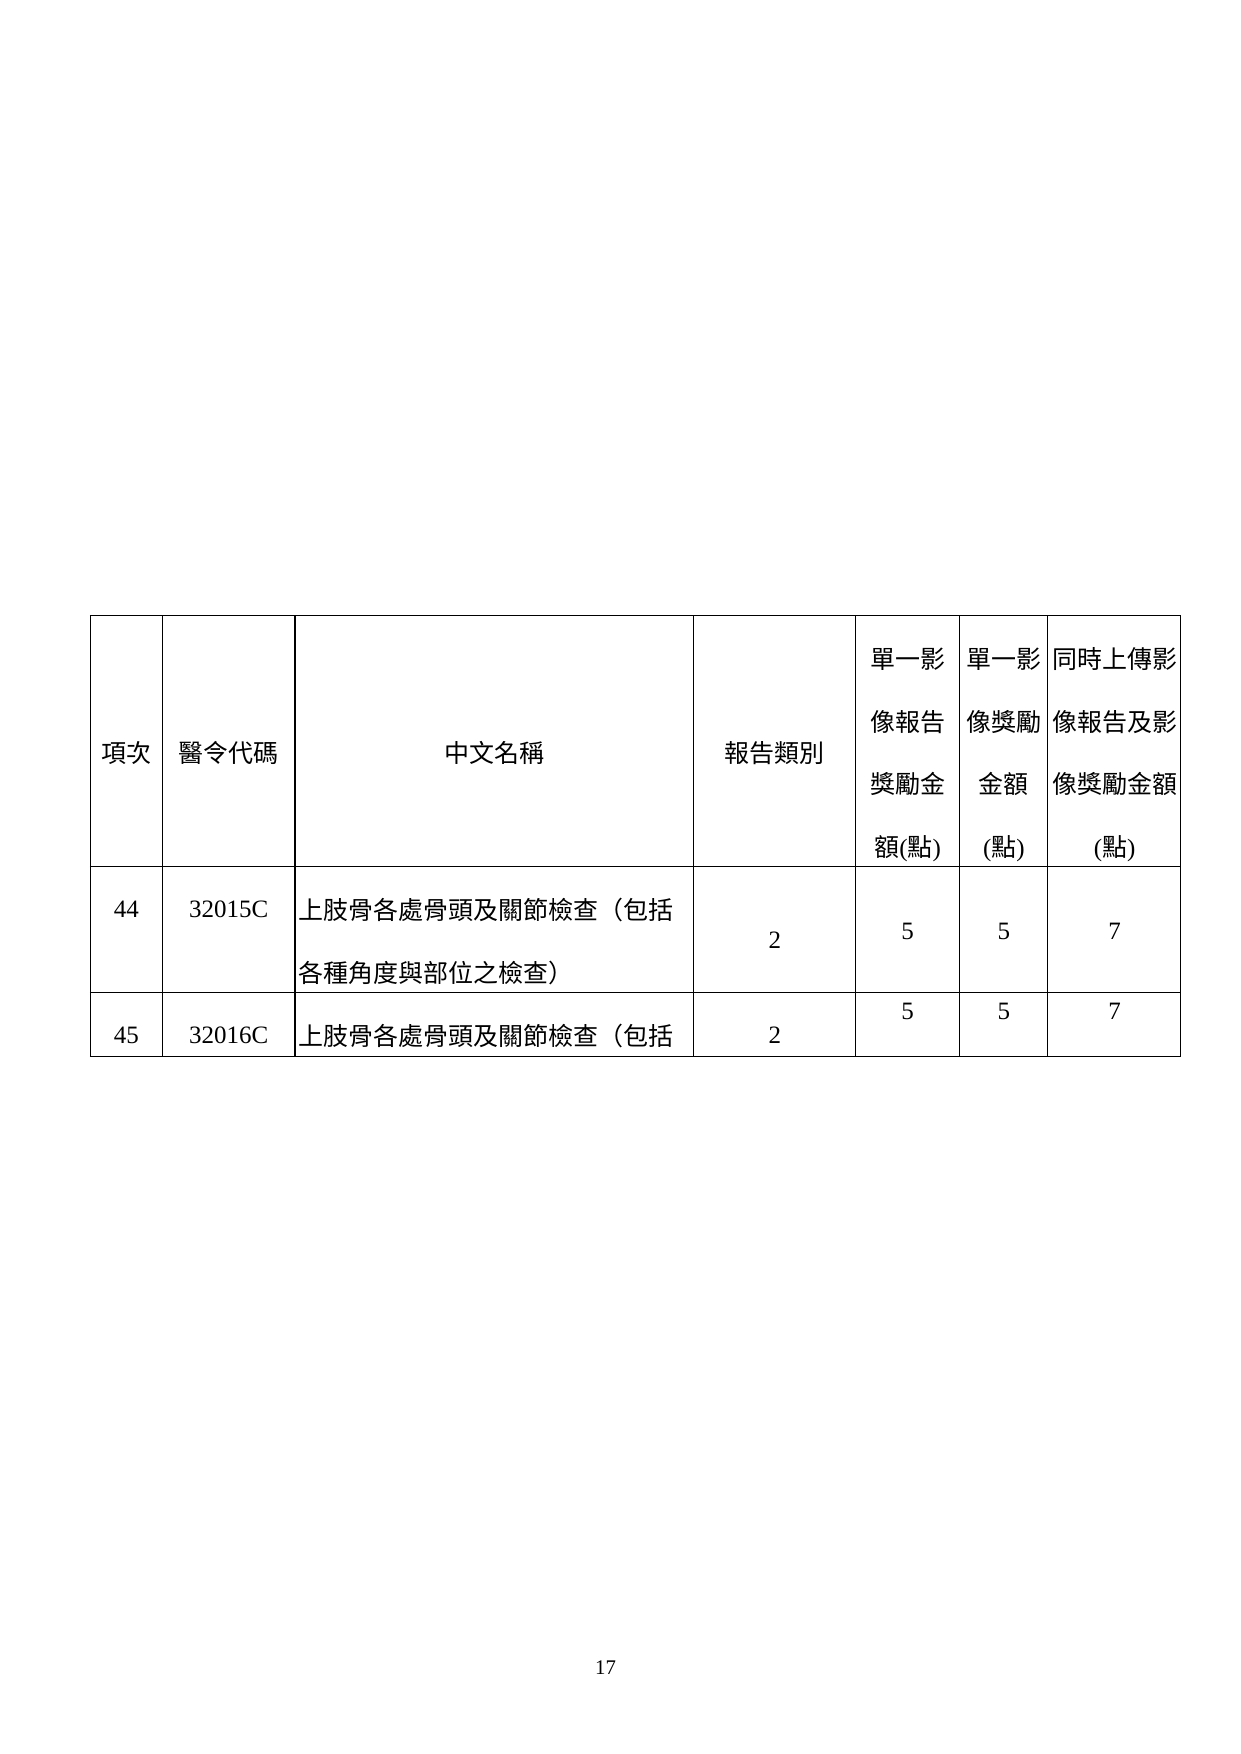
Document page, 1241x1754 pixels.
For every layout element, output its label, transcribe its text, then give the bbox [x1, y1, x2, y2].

table_cell 32016C [163, 993, 294, 1056]
table_header 報告類別 [694, 616, 855, 866]
table_cell 7 [1048, 867, 1180, 992]
table_cell 5 [856, 993, 959, 1056]
table_cell 2 [694, 993, 855, 1056]
table_cell 上肢骨各處骨頭及關節檢查（包括 [296, 993, 693, 1056]
table_header 醫令代碼 [163, 616, 294, 866]
table_header 單一影像獎勵金額(點) [960, 616, 1047, 866]
table_cell 7 [1048, 993, 1180, 1056]
table_cell 5 [856, 867, 959, 992]
table_cell 5 [960, 993, 1047, 1056]
table_cell 2 [694, 867, 855, 992]
table_cell 45 [91, 993, 162, 1056]
table_cell 上肢骨各處骨頭及關節檢查（包括各種角度與部位之檢查） [296, 867, 693, 992]
table_cell 44 [91, 867, 162, 992]
table_cell 5 [960, 867, 1047, 992]
table_cell 32015C [163, 867, 294, 992]
table_header 單一影像報告獎勵金額(點) [856, 616, 959, 866]
table_header 同時上傳影像報告及影像獎勵金額(點) [1048, 616, 1180, 866]
table_header 中文名稱 [296, 616, 693, 866]
table_header 項次 [91, 616, 162, 866]
